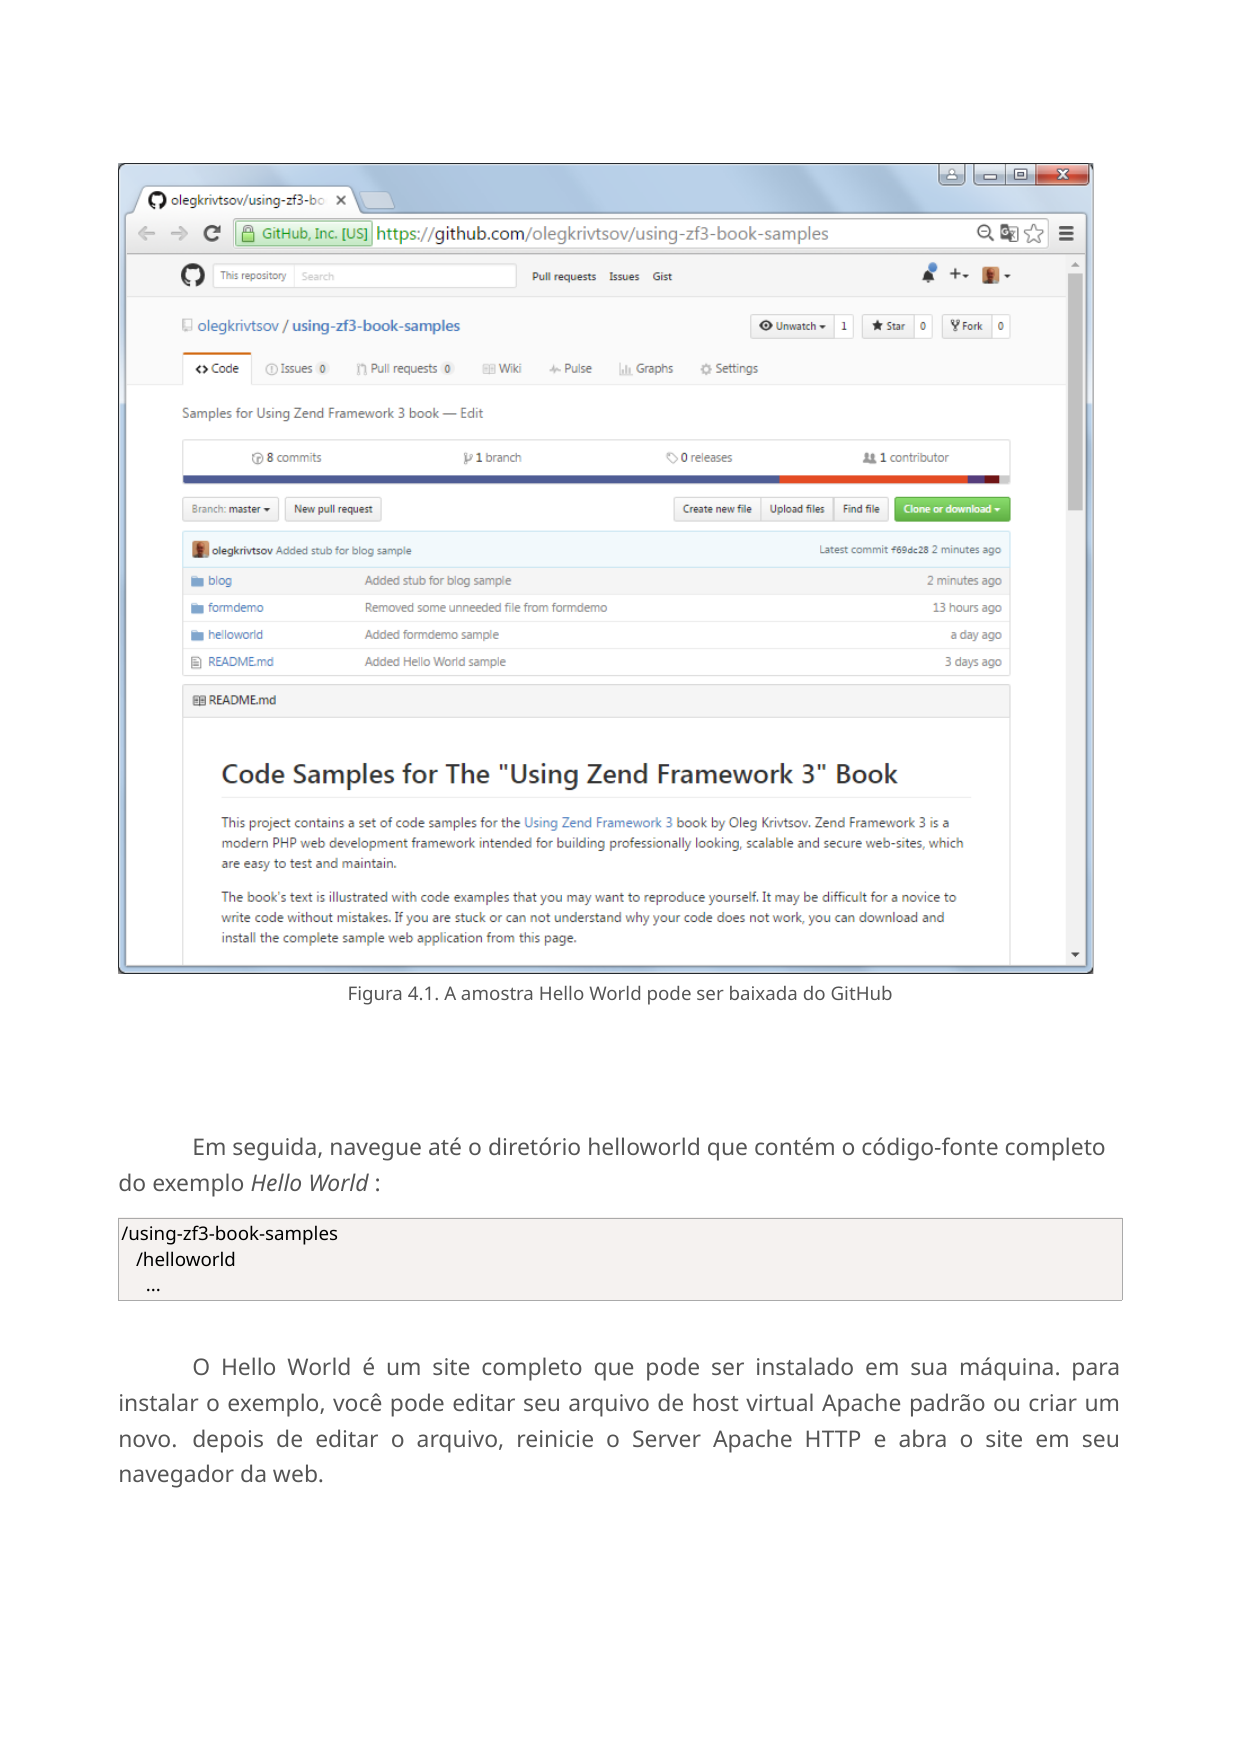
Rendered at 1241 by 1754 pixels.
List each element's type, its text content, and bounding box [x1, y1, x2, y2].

text Figura 4.1. A amostra Hello World pode ser baixada do GitHub [118, 981, 1122, 1006]
picture [118, 163, 1094, 974]
text ... [119, 1268, 1122, 1300]
text O Hello World é um site completo que pode ser instalado em sua máquina. para instalar o exemplo, você pode editar seu arquivo de host virtual Apache padrão ou criar um novo. depois de editar o arquivo, reinicie o Server Apache HTTP e abra o site em seu navegador da web. [118, 1351, 1122, 1490]
text /using-zf3-book-samples [119, 1219, 1122, 1243]
text /helloworld [119, 1243, 1122, 1268]
text Em seguida, navegue até o diretório helloworld que contém o código-fonte completo do exemplo Hello World : [118, 1131, 1122, 1198]
